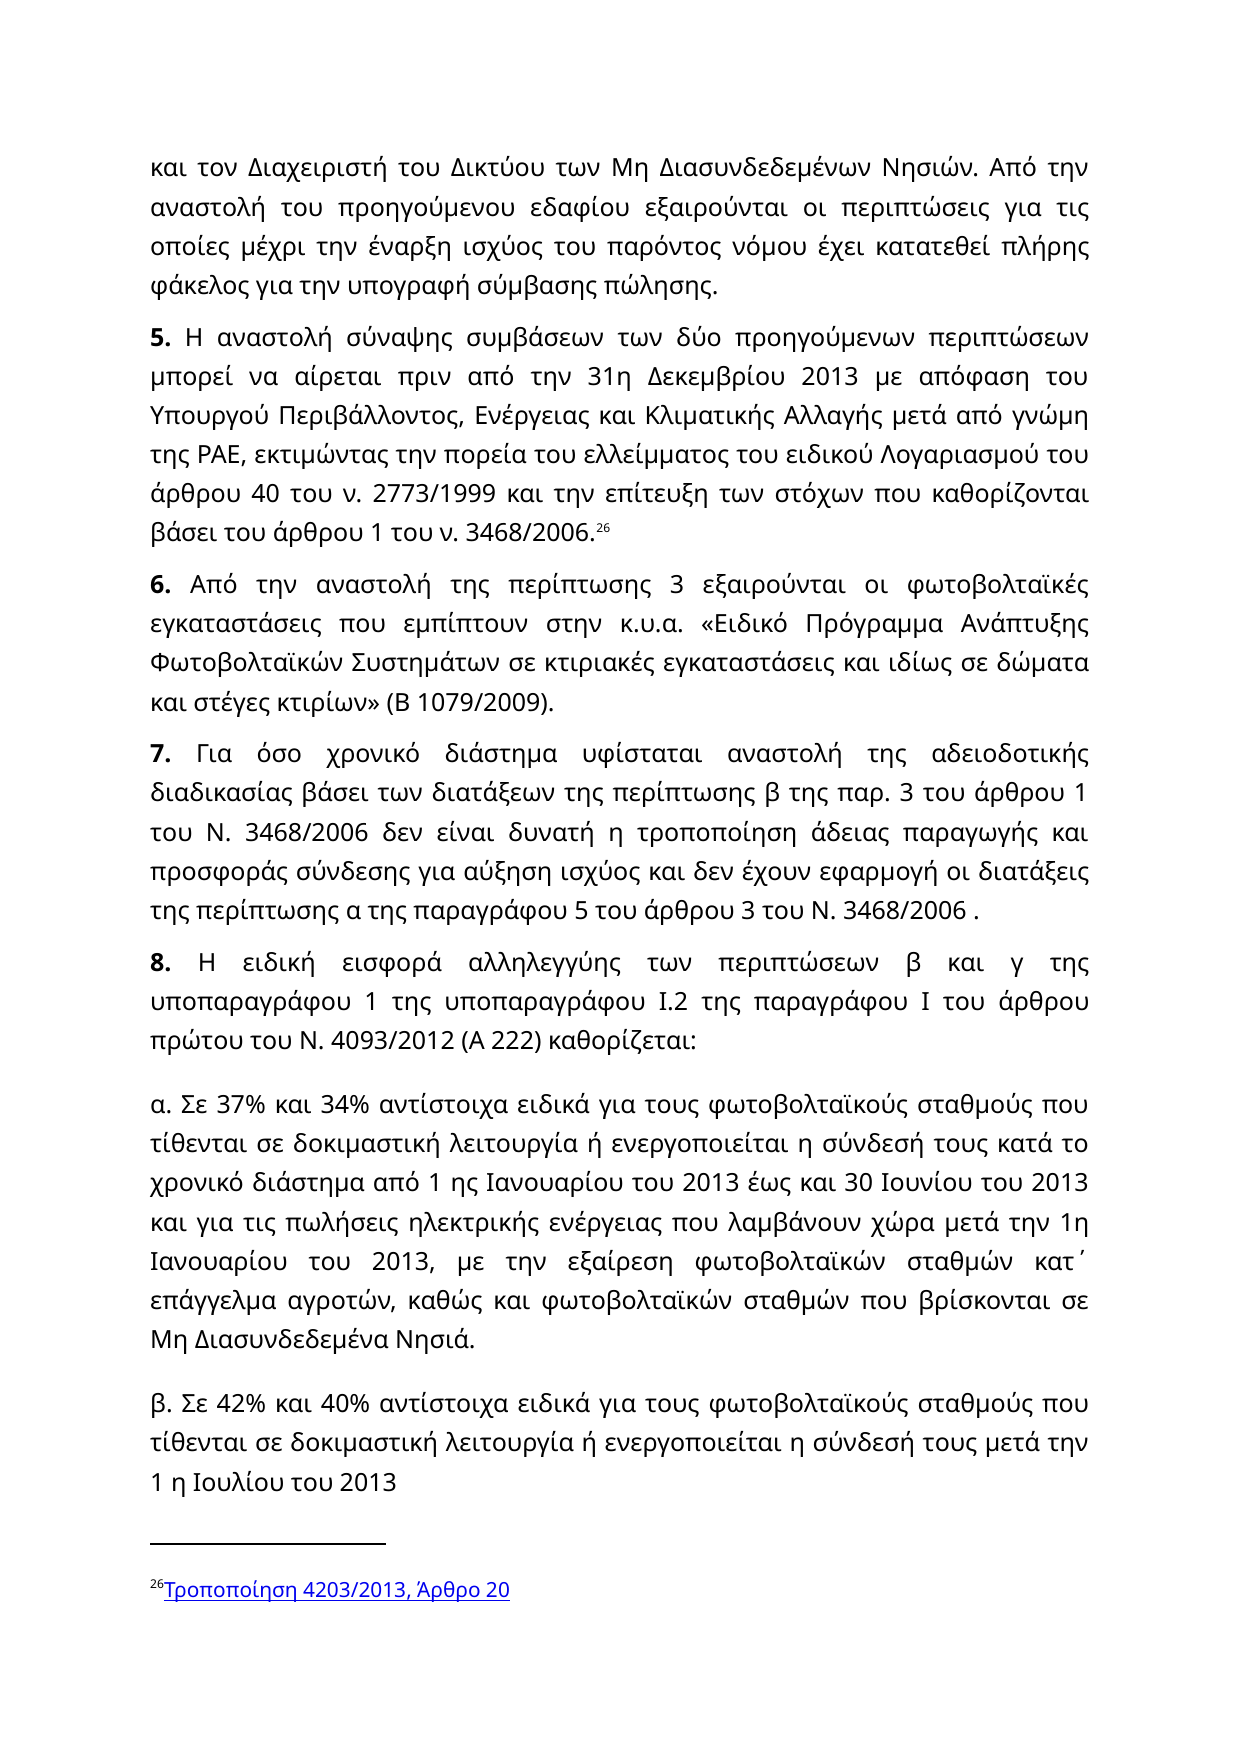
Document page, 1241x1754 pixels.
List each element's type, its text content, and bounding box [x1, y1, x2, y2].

text 6. Από την αναστολή της περίπτωσης 3 εξαιρούνται οι φωτοβολταϊκές εγκαταστάσεις που εμπίπτουν στην κ.υ.α. «Ειδικό Πρόγραμμα Ανάπτυξης Φωτοβολταϊκών Συστημάτων σε κτιριακές εγκαταστάσεις και ιδίως σε δώματα και στέγες κτιρίων» (Β 1079/2009). [150, 567, 1090, 718]
text 7. Για όσο χρονικό διάστημα υφίσταται αναστολή της αδειοδοτικής διαδικασίας βάσει των διατάξεων της περίπτωσης β της παρ. 3 του άρθρου 1 του Ν. 3468/2006 δεν είναι δυνατή η τροποποίηση άδειας παραγωγής και προσφοράς σύνδεσης για αύξηση ισχύος και δεν έχουν εφαρμογή οι διατάξεις της περίπτωσης α της παραγράφου 5 του άρθρου 3 του Ν. 3468/2006 . [150, 736, 1090, 927]
text 5. Η αναστολή σύναψης συμβάσεων των δύο προηγούμενων περιπτώσεων μπορεί να αίρεται πριν από την 31η Δεκεμβρίου 2013 με απόφαση του Υπουργού Περιβάλλοντος, Ενέργειας και Κλιματικής Αλλαγής μετά από γνώμη της ΡΑΕ, εκτιμώντας την πορεία του ελλείμματος του ειδικού Λογαριασμού του άρθρου 40 του ν. 2773/1999 και την επίτευξη των στόχων που καθορίζονται βάσει του άρθρου 1 του ν. 3468/2006. [150, 319, 1090, 549]
text και τον Διαχειριστή του Δικτύου των Μη Διασυνδεδεμένων Νησιών. Από την αναστολή του προηγούμενου εδαφίου εξαιρούνται οι περιπτώσεις για τις οποίες μέχρι την έναρξη ισχύος του παρόντος νόμου έχει κατατεθεί πλήρης φάκελος για την υπογραφή σύμβασης πώλησης. [150, 150, 1090, 302]
text β. Σε 42% και 40% αντίστοιχα ειδικά για τους φωτοβολταϊκούς σταθμούς που τίθενται σε δοκιμαστική λειτουργία ή ενεργοποιείται η σύνδεσή τους μετά την 1 η Ιουλίου του 2013 [150, 1386, 1090, 1498]
text 8. Η ειδική εισφορά αλληλεγγύης των περιπτώσεων β και γ της υποπαραγράφου 1 της υποπαραγράφου Ι.2 της παραγράφου Ι του άρθρου πρώτου του Ν. 4093/2012 (Α 222) καθορίζεται: [150, 944, 1090, 1057]
text α. Σε 37% και 34% αντίστοιχα ειδικά για τους φωτοβολταϊκούς σταθμούς που τίθενται σε δοκιμαστική λειτουργία ή ενεργοποιείται η σύνδεσή τους κατά το χρονικό διάστημα από 1 ης Ιανουαρίου του 2013 έως και 30 Ιουνίου του 2013 και για τις πωλήσεις ηλεκτρικής ενέργειας που λαμβάνουν χώρα μετά την 1η Ιανουαρίου του 2013, με την εξαίρεση φωτοβολταϊκών σταθμών κατ΄ επάγγελμα αγροτών, καθώς και φωτοβολταϊκών σταθμών που βρίσκονται σε Μη Διασυνδεδεμένα Νησιά. [150, 1087, 1090, 1356]
text Τροποποίηση 4203/2013, Άρθρο 20 [150, 1576, 1090, 1604]
